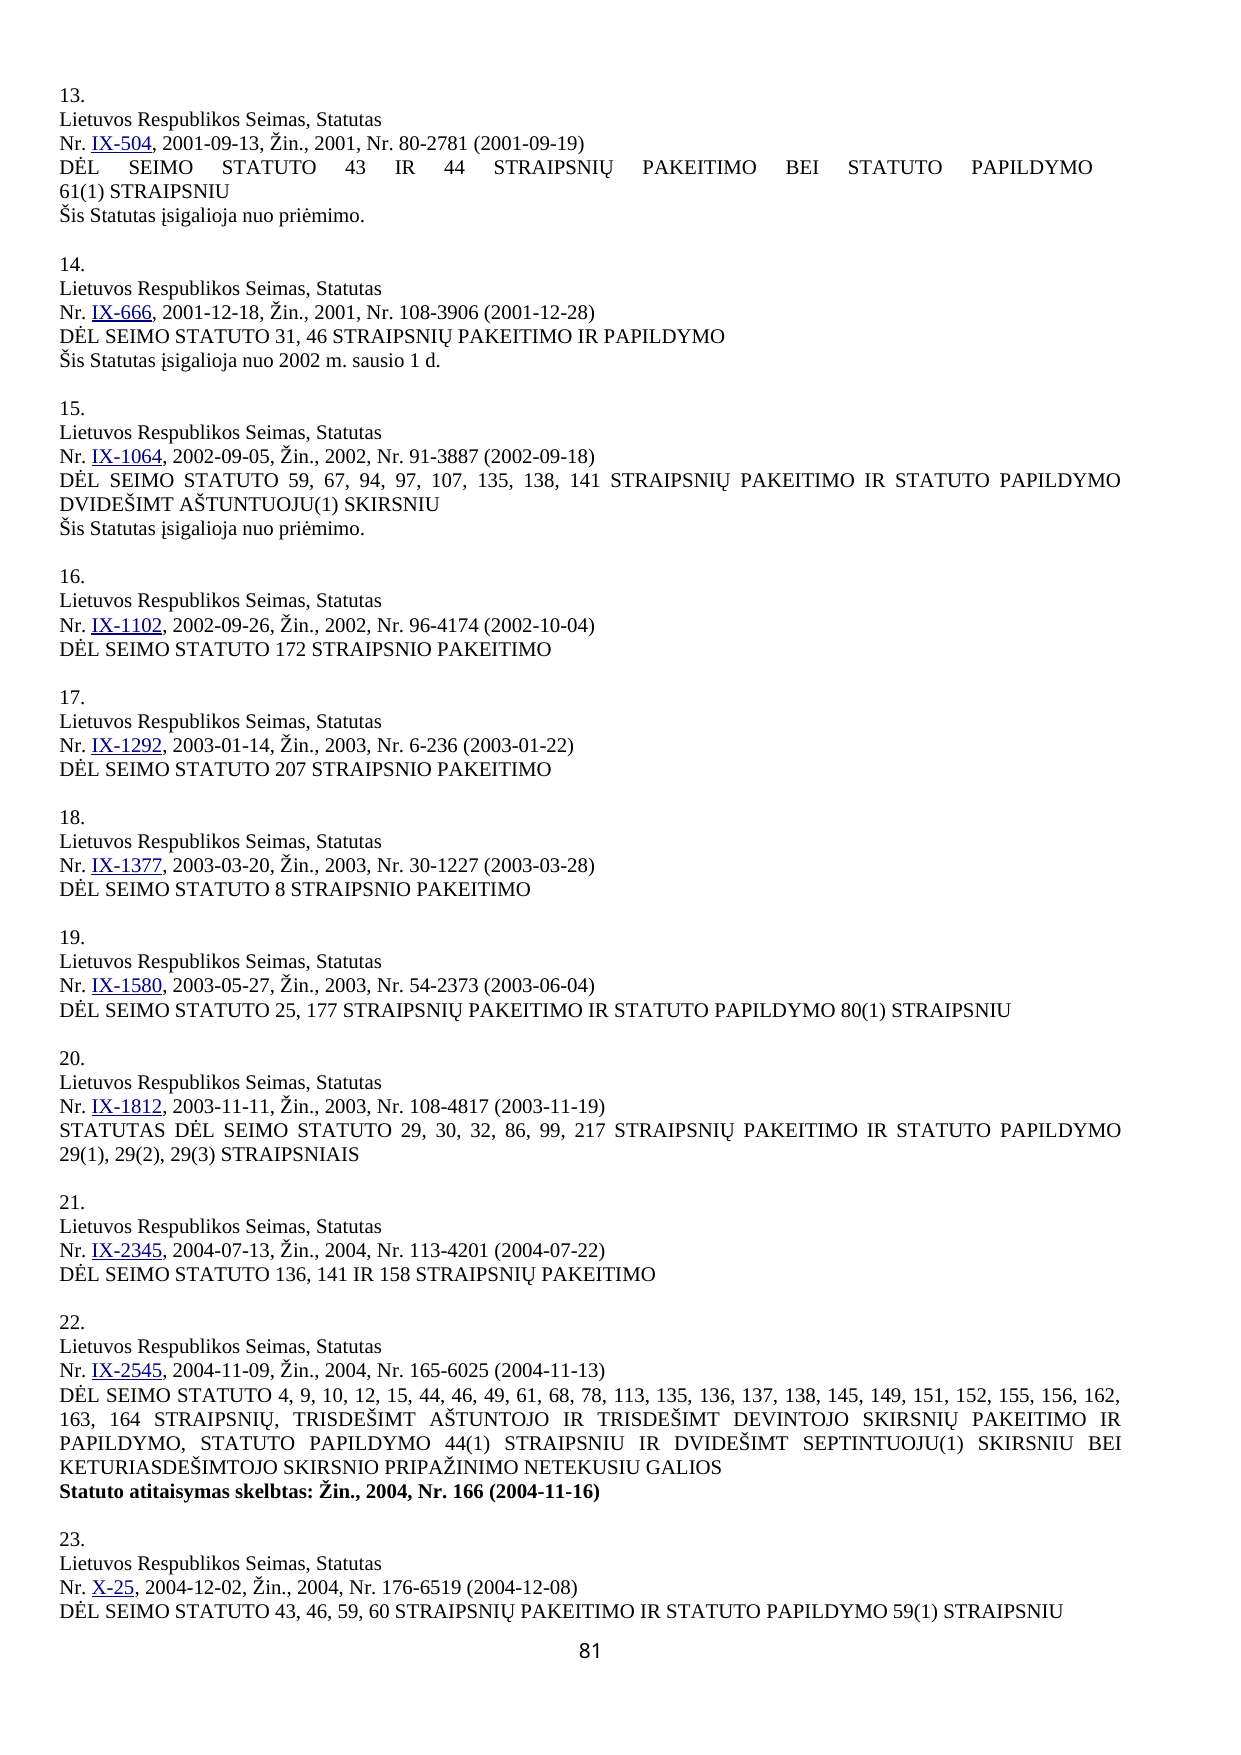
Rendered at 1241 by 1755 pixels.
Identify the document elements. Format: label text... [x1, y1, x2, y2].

text Lietuvos Respublikos Seimas, Statutas [59, 420, 1122, 444]
text 14. [59, 252, 1122, 276]
text 16. [59, 564, 1122, 588]
text DĖL SEIMO STATUTO 172 STRAIPSNIO PAKEITIMO [59, 637, 1122, 661]
text Lietuvos Respublikos Seimas, Statutas [59, 1070, 1122, 1094]
text Šis Statutas įsigalioja nuo priėmimo. [59, 203, 1122, 227]
text 18. [59, 805, 1122, 829]
text 22. [59, 1310, 1122, 1334]
text Lietuvos Respublikos Seimas, Statutas [59, 588, 1122, 612]
text 15. [59, 396, 1122, 420]
text DĖL SEIMO STATUTO 25, 177 STRAIPSNIŲ PAKEITIMO IR STATUTO PAPILDYMO 80(1) STRAIPSNIU [59, 997, 1122, 1022]
text Lietuvos Respublikos Seimas, Statutas [59, 1334, 1122, 1358]
text Lietuvos Respublikos Seimas, Statutas [59, 829, 1122, 853]
text Nr. IX-1580, 2003-05-27, Žin., 2003, Nr. 54-2373 (2003-06-04) [59, 973, 1122, 997]
text DĖL SEIMO STATUTO 207 STRAIPSNIO PAKEITIMO [59, 757, 1122, 781]
text DĖL SEIMO STATUTO 59, 67, 94, 97, 107, 135, 138, 141 STRAIPSNIŲ PAKEITIMO IR STATUTO PAPILDYMO DVIDEŠIMT AŠTUNTUOJU(1) SKIRSNIU [59, 468, 1122, 516]
text 17. [59, 685, 1122, 709]
text Nr. IX-666, 2001-12-18, Žin., 2001, Nr. 108-3906 (2001-12-28) [59, 300, 1122, 324]
text Lietuvos Respublikos Seimas, Statutas [59, 949, 1122, 973]
text Nr. IX-1377, 2003-03-20, Žin., 2003, Nr. 30-1227 (2003-03-28) [59, 853, 1122, 877]
text Nr. IX-1292, 2003-01-14, Žin., 2003, Nr. 6-236 (2003-01-22) [59, 733, 1122, 757]
text Nr. X-25, 2004-12-02, Žin., 2004, Nr. 176-6519 (2004-12-08) [59, 1575, 1122, 1599]
text Nr. IX-2345, 2004-07-13, Žin., 2004, Nr. 113-4201 (2004-07-22) [59, 1238, 1122, 1262]
text STATUTAS DĖL SEIMO STATUTO 29, 30, 32, 86, 99, 217 STRAIPSNIŲ PAKEITIMO IR STATUTO PAPILDYMO 29(1), 29(2), 29(3) STRAIPSNIAIS [59, 1118, 1122, 1166]
text Lietuvos Respublikos Seimas, Statutas [59, 709, 1122, 733]
text Lietuvos Respublikos Seimas, Statutas [59, 276, 1122, 300]
text Lietuvos Respublikos Seimas, Statutas [59, 107, 1122, 131]
text Nr. IX-1102, 2002-09-26, Žin., 2002, Nr. 96-4174 (2002-10-04) [59, 612, 1122, 637]
text Nr. IX-2545, 2004-11-09, Žin., 2004, Nr. 165-6025 (2004-11-13) [59, 1358, 1122, 1382]
text Nr. IX-504, 2001-09-13, Žin., 2001, Nr. 80-2781 (2001-09-19) [59, 131, 1122, 155]
text 13. [59, 83, 1122, 107]
text DĖL SEIMO STATUTO 4, 9, 10, 12, 15, 44, 46, 49, 61, 68, 78, 113, 135, 136, 137, 138, 145, 149, 151, 152, 155, 156, 162, 163, 164 STRAIPSNIŲ, TRISDEŠIMT AŠTUNTOJO IR TRISDEŠIMT DEVINTOJO SKIRSNIŲ PAKEITIMO IR PAPILDYMO, STATUTO PAPILDYMO 44(1) STRAIPSNIU IR DVIDEŠIMT SEPTINTUOJU(1) SKIRSNIU BEI KETURIASDEŠIMTOJO SKIRSNIO PRIPAŽINIMO NETEKUSIU GALIOS [59, 1382, 1122, 1479]
text 23. [59, 1527, 1122, 1551]
text Nr. IX-1812, 2003-11-11, Žin., 2003, Nr. 108-4817 (2003-11-19) [59, 1094, 1122, 1118]
text 20. [59, 1046, 1122, 1070]
text 21. [59, 1190, 1122, 1214]
text Šis Statutas įsigalioja nuo priėmimo. [59, 516, 1122, 540]
text DĖL SEIMO STATUTO 43, 46, 59, 60 STRAIPSNIŲ PAKEITIMO IR STATUTO PAPILDYMO 59(1) STRAIPSNIU [59, 1599, 1122, 1623]
text Šis Statutas įsigalioja nuo 2002 m. sausio 1 d. [59, 348, 1122, 372]
text Lietuvos Respublikos Seimas, Statutas [59, 1551, 1122, 1575]
text DĖL SEIMO STATUTO 8 STRAIPSNIO PAKEITIMO [59, 877, 1122, 901]
text 19. [59, 925, 1122, 949]
text DĖL SEIMO STATUTO 31, 46 STRAIPSNIŲ PAKEITIMO IR PAPILDYMO [59, 324, 1122, 348]
text Nr. IX-1064, 2002-09-05, Žin., 2002, Nr. 91-3887 (2002-09-18) [59, 444, 1122, 468]
text DĖL SEIMO STATUTO 136, 141 IR 158 STRAIPSNIŲ PAKEITIMO [59, 1262, 1122, 1286]
text DĖL SEIMO STATUTO 43 IR 44 STRAIPSNIŲ PAKEITIMO BEI STATUTO PAPILDYMO 61(1) STRAIPSNIU [59, 155, 1122, 203]
text Lietuvos Respublikos Seimas, Statutas [59, 1214, 1122, 1238]
text Statuto atitaisymas skelbtas: Žin., 2004, Nr. 166 (2004-11-16) [59, 1479, 1122, 1503]
